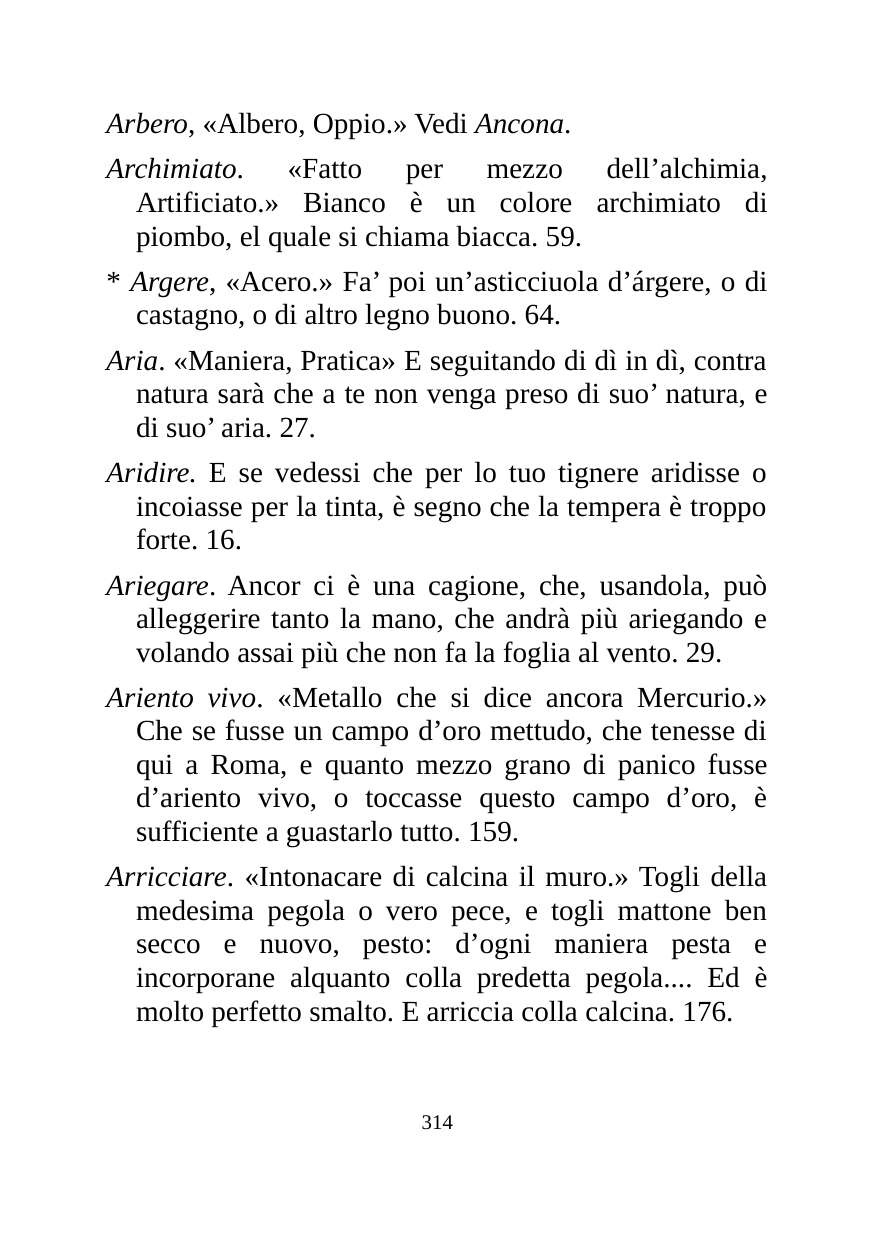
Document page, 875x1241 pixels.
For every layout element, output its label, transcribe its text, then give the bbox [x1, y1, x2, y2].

text Arricciare. «Intonacare di calcina il muro.» Togli della medesima pegola o vero pece, e togli mattone ben secco e nuovo, pesto: d’ogni maniera pesta e incorporane alquanto colla predetta pegola.... Ed è molto perfetto smalto. E arriccia colla calcina. 176. [106, 859, 768, 1027]
text Archimiato. «Fatto per mezzo dell’alchimia, Artificiato.» Bianco è un colore archimiato di piombo, el quale si chiama biacca. 59. [106, 152, 768, 252]
text Aria. «Maniera, Pratica» E seguitando di dì in dì, contra natura sarà che a te non venga preso di suo’ natura, e di suo’ aria. 27. [106, 343, 768, 443]
text Ariento vivo. «Metallo che si dice ancora Mercurio.» Che se fusse un campo d’oro mettudo, che tenesse di qui a Roma, e quanto mezzo grano di panico fusse d’ariento vivo, o toccasse questo campo d’oro, è sufficiente a guastarlo tutto. 159. [106, 680, 768, 848]
text * Argere, «Acero.» Fa’ poi un’asticciuola d’árgere, o di castagno, o di altro legno buono. 64. [106, 264, 768, 331]
text Arbero, «Albero, Oppio.» Vedi Ancona. [106, 106, 768, 140]
text Ariegare. Ancor ci è una cagione, che, usandola, può alleggerire tanto la mano, che andrà più ariegando e volando assai più che non fa la foglia al vento. 29. [106, 568, 768, 668]
text Aridire. E se vedessi che per lo tuo tignere aridisse o incoiasse per la tinta, è segno che la tempera è troppo forte. 16. [106, 455, 768, 556]
